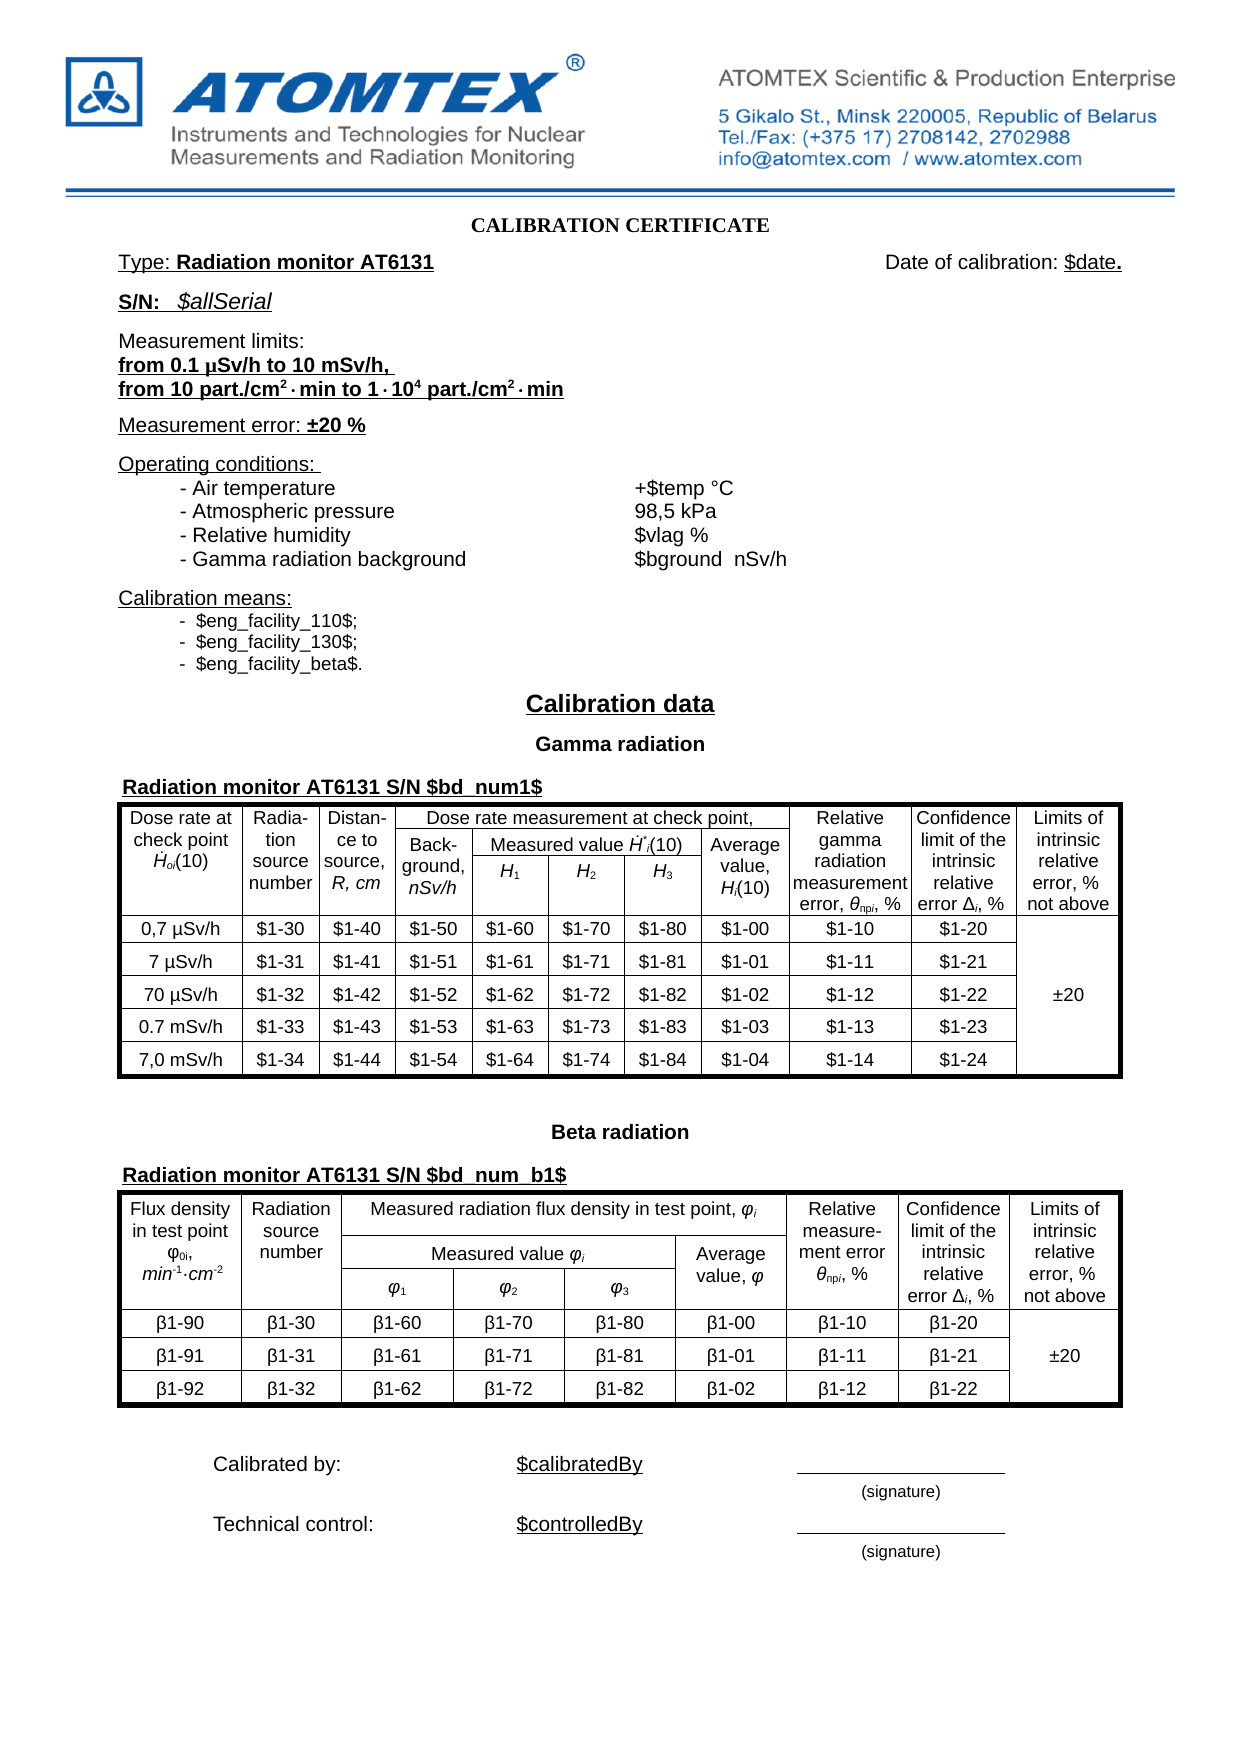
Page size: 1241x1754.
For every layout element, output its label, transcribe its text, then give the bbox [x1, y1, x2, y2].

table_cell $1-24 [912, 1042, 1016, 1073]
table_cell Measured value φi [342, 1236, 675, 1267]
table_cell $1-50 [396, 916, 472, 942]
table_cell β1-72 [454, 1371, 564, 1402]
table_cell Confidence limit of the intrinsic relative error Δi, % [899, 1195, 1009, 1309]
table_cell Relative measure-ment error θпрi, % [787, 1195, 898, 1309]
table_cell $1-30 [243, 916, 319, 942]
table_cell $1-61 [473, 943, 548, 975]
table_cell ±20 [1017, 916, 1118, 1073]
text CALIBRATION CERTIFICATE [118, 214, 1122, 237]
table_cell $1-60 [473, 916, 548, 942]
table_cell φ1 [342, 1269, 453, 1309]
table_cell $1-70 [549, 916, 624, 942]
table_header [771, 1449, 1030, 1479]
table_cell Average value, Hi(10) [702, 829, 789, 914]
table_cell β1-01 [676, 1338, 786, 1369]
table_cell $1-63 [473, 1009, 548, 1041]
table_cell Back-ground, nSv/h [396, 829, 472, 914]
table_cell (signature) [771, 1539, 1030, 1569]
table_cell $1-34 [243, 1042, 319, 1073]
table_cell β1-92 [122, 1371, 241, 1402]
table_cell β1-00 [676, 1310, 786, 1337]
table_cell $1-03 [702, 1009, 789, 1041]
table_cell $1-54 [396, 1042, 472, 1073]
table_cell $1-84 [625, 1042, 701, 1073]
table_cell $1-73 [549, 1009, 624, 1041]
text S/N: $allSerial [118, 288, 1122, 314]
table_cell [514, 1539, 771, 1569]
table_cell $1-21 [912, 943, 1016, 975]
table_cell β1-21 [899, 1338, 1009, 1369]
table_cell $1-12 [790, 976, 911, 1008]
table_cell H1 [473, 856, 548, 914]
text Gamma radiation [118, 732, 1122, 756]
table_cell $1-62 [473, 976, 548, 1008]
table_cell $1-82 [625, 976, 701, 1008]
table_cell β1-61 [342, 1338, 453, 1369]
text Type: Radiation monitor AT6131 Date of calibration: $date. [118, 250, 1122, 274]
table_cell Limits of intrinsic relative error, % not above [1017, 807, 1118, 914]
table_cell 7,0 mSv/h [122, 1042, 242, 1073]
table_cell $1-81 [625, 943, 701, 975]
table_cell β1-11 [787, 1338, 898, 1369]
table_cell β1-22 [899, 1371, 1009, 1402]
table_cell $1-00 [702, 916, 789, 942]
table_cell (signature) [771, 1479, 1030, 1509]
text Calibration means: [118, 586, 1122, 609]
table_cell β1-82 [565, 1371, 675, 1402]
table_cell Flux density in test point φ0i, min-1·cm-2 [122, 1195, 241, 1309]
table_cell $1-72 [549, 976, 624, 1008]
table_cell $1-04 [702, 1042, 789, 1073]
table_cell Dose rate at check point Ḣoi(10) [122, 807, 242, 914]
table_cell $1-31 [243, 943, 319, 975]
table_cell β1-32 [242, 1371, 341, 1402]
table_cell β1-20 [899, 1310, 1009, 1337]
table_cell β1-02 [676, 1371, 786, 1402]
table_cell β1-62 [342, 1371, 453, 1402]
text Calibration data [118, 688, 1122, 717]
text from 10 part./cm2min to 1104 part./cm2min [118, 377, 1122, 401]
table_cell $1-01 [702, 943, 789, 975]
table_header Radiation monitor AT6131 S/N $bd_num1$ [119, 756, 1121, 802]
table_cell $1-23 [912, 1009, 1016, 1041]
table_cell H2 [549, 856, 624, 914]
table_cell [771, 1509, 1030, 1539]
table_cell β1-71 [454, 1338, 564, 1369]
table_cell β1-12 [787, 1371, 898, 1402]
text - Atmospheric pressure 98,5 kPa [179, 499, 1122, 523]
table_cell $1-11 [790, 943, 911, 975]
text - Gamma radiation background $bground nSv/h [179, 547, 1122, 571]
table_cell $1-44 [320, 1042, 395, 1073]
table_cell $1-22 [912, 976, 1016, 1008]
table_cell Confidence limit of the intrinsic relative error Δi, % [912, 807, 1016, 914]
text Measurement limits: [118, 329, 1122, 353]
text - Air temperature +$temp °C [179, 475, 1122, 499]
table_cell φ3 [565, 1269, 675, 1309]
table_cell $1-64 [473, 1042, 548, 1073]
text Measurement error: ±20 % [118, 413, 1122, 437]
table_cell Limits of intrinsic relative error, % not above [1010, 1195, 1118, 1309]
table_cell Radiation source number [242, 1195, 341, 1309]
table_cell $1-02 [702, 976, 789, 1008]
table_cell ±20 [1010, 1310, 1118, 1402]
text - $eng_facility_110$; [118, 609, 1122, 631]
table_cell $1-83 [625, 1009, 701, 1041]
table_cell $1-80 [625, 916, 701, 942]
table_cell $1-32 [243, 976, 319, 1008]
table_cell Technical control: [210, 1509, 513, 1539]
table_cell β1-10 [787, 1310, 898, 1337]
table_cell β1-70 [454, 1310, 564, 1337]
table_cell φ2 [454, 1269, 564, 1309]
table_cell Dose rate measurement at check point, [396, 807, 789, 828]
table_cell $1-10 [790, 916, 911, 942]
table_cell 0,7 µSv/h [122, 916, 242, 942]
table_cell β1-81 [565, 1338, 675, 1369]
table_cell Average value, φ [676, 1236, 786, 1309]
table_cell Radia-tion source number [243, 807, 319, 914]
table_cell $1-14 [790, 1042, 911, 1073]
table_cell $1-53 [396, 1009, 472, 1041]
table_cell β1-80 [565, 1310, 675, 1337]
table_cell Measured value Ḣ*i(10) [473, 829, 701, 855]
table_cell $1-52 [396, 976, 472, 1008]
table_cell 0.7 mSv/h [122, 1009, 242, 1041]
table_cell $1-42 [320, 976, 395, 1008]
text Beta radiation [118, 1120, 1122, 1144]
table_cell [514, 1479, 771, 1509]
table_cell $1-71 [549, 943, 624, 975]
table_cell Measured radiation flux density in test point, φi [342, 1195, 786, 1234]
table_cell Relative gamma radiation measurement error, θпрi, % [790, 807, 911, 914]
table_header Radiation monitor AT6131 S/N $bd_num_b1$ [119, 1144, 1120, 1190]
table_cell 70 µSv/h [122, 976, 242, 1008]
text Operating conditions: [118, 451, 1122, 475]
table_header $calibratedBy [514, 1449, 771, 1479]
table_cell H3 [625, 856, 701, 914]
table_cell β1-60 [342, 1310, 453, 1337]
text - $eng_facility_beta$. [118, 653, 1122, 674]
table_cell Distan-ce to source, R, сm [320, 807, 395, 914]
table_cell 7 µSv/h [122, 943, 242, 975]
table_cell $controlledBy [514, 1509, 771, 1539]
table_cell β1-90 [122, 1310, 241, 1337]
table_cell $1-33 [243, 1009, 319, 1041]
table_cell [210, 1479, 513, 1509]
text from 0.1 µSv/h to 10 mSv/h, [118, 353, 1122, 377]
text - Relative humidity $vlag % [179, 523, 1122, 547]
table_cell $1-74 [549, 1042, 624, 1073]
table_cell $1-20 [912, 916, 1016, 942]
table_cell $1-40 [320, 916, 395, 942]
table_cell $1-51 [396, 943, 472, 975]
table_cell [210, 1539, 513, 1569]
text - $eng_facility_130$; [118, 631, 1122, 653]
table_cell $1-43 [320, 1009, 395, 1041]
table_cell $1-13 [790, 1009, 911, 1041]
table_cell β1-31 [242, 1338, 341, 1369]
table_cell $1-41 [320, 943, 395, 975]
table_header Calibrated by: [210, 1449, 513, 1479]
table_cell β1-30 [242, 1310, 341, 1337]
table_cell β1-91 [122, 1338, 241, 1369]
